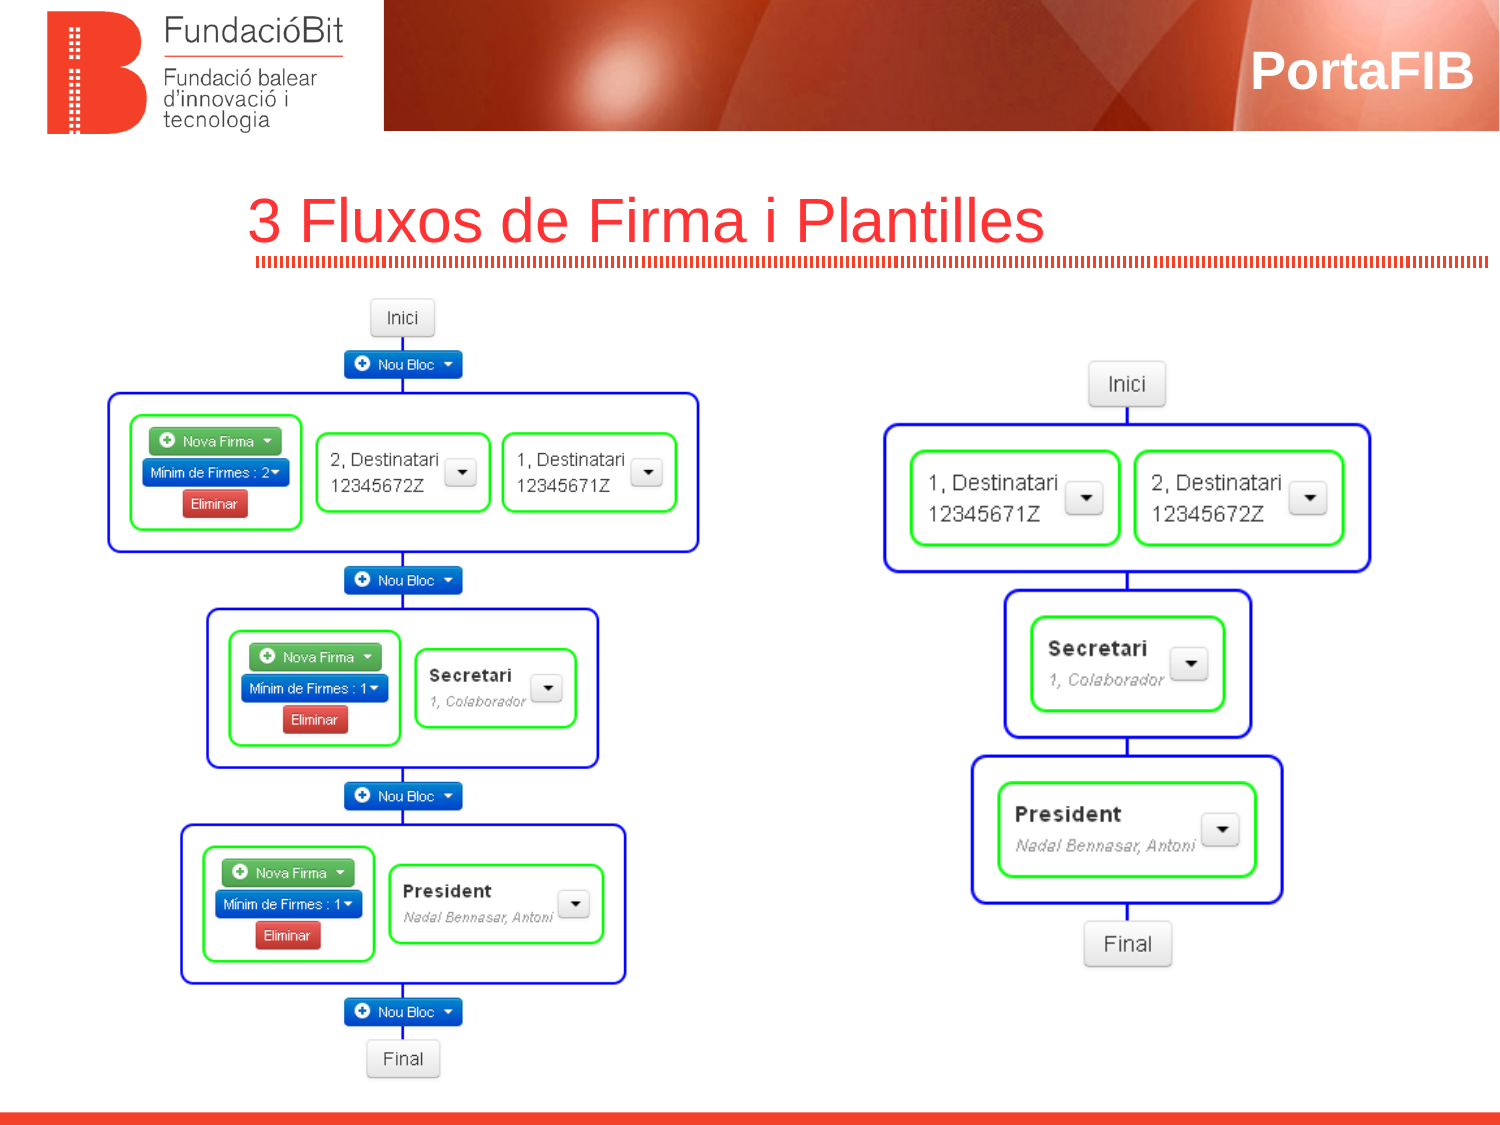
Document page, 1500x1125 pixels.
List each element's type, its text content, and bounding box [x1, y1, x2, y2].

picture [75, 288, 719, 1094]
picture [383, 0, 1500, 131]
list 3 Fluxos de Firma i Plantilles [75, 186, 1425, 257]
title PortaFIB [324, 19, 1477, 123]
picture [860, 331, 1417, 1002]
picture [47, 11, 343, 134]
